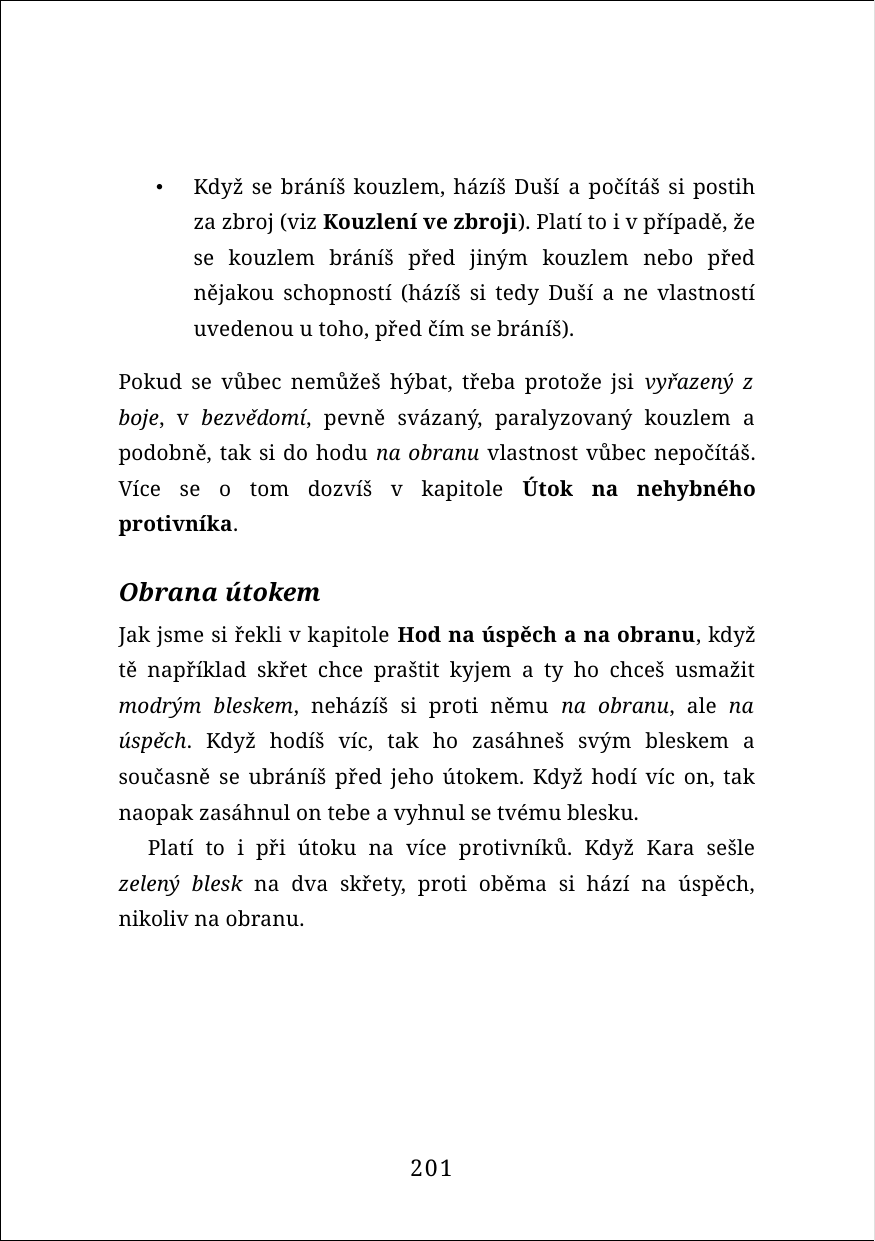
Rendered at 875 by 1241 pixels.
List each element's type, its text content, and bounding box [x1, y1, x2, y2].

text Jak jsme si řekli v kapitole Hod na úspěch a na obranu, když tě například skřet chce praštit kyjem a ty ho chceš usmažit modrým bleskem, neházíš si proti němu na obranu, ale na úspěch. Když hodíš víc, tak ho zasáhneš svým bleskem a současně se ubráníš před jeho útokem. Když hodí víc on, tak naopak zasáhnul on tebe a vyhnul se tvému blesku. Platí to i při útoku na více protivníků. Když Kara sešle zelený blesk na dva skřety, proti oběma si hází na úspěch, nikoliv na obranu. [118, 620, 756, 933]
text Pokud se vůbec nemůžeš hýbat, třeba protože jsi vyřazený z boje, v bezvědomí, pevně svázaný, paralyzovaný kouzlem a podobně, tak si do hodu na obranu vlastnost vůbec nepočítáš. Více se o tom dozvíš v kapitole Útok na nehybného protivníka. [118, 367, 756, 538]
list Když se bráníš kouzlem, házíš Duší a počítáš si postih za zbroj (viz Kouzlení ve zbroji). Platí to i v případě, že se kouzlem bráníš před jiným kouzlem nebo před nějakou schopností (házíš si tedy Duší a ne vlastností uvedenou u toho, před čím se bráníš). [156, 172, 756, 342]
subtitle Obrana útokem [118, 574, 756, 608]
